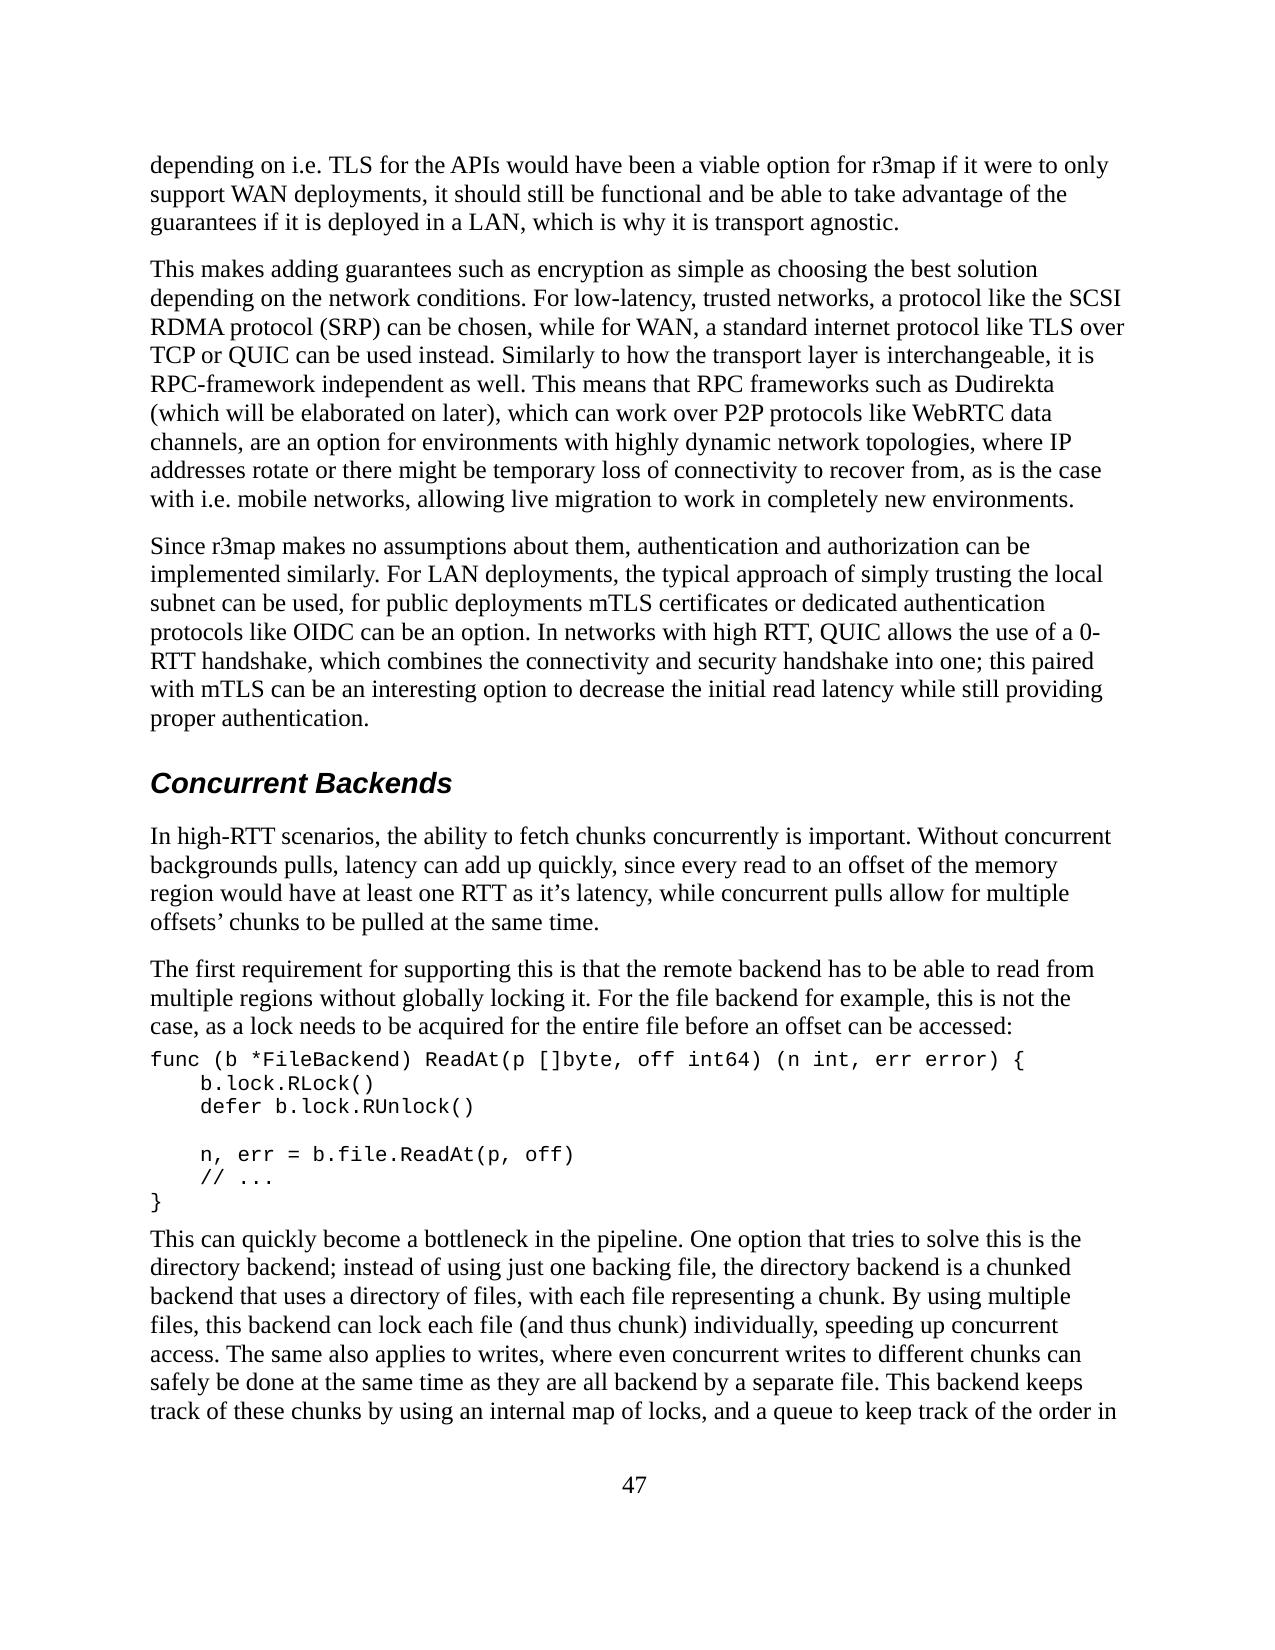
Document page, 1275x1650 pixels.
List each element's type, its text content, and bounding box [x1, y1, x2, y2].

text This makes adding guarantees such as encryption as simple as choosing the best solution depending on the network conditions. For low-latency, trusted networks, a protocol like the SCSI RDMA protocol (SRP) can be chosen, while for WAN, a standard internet protocol like TLS over TCP or QUIC can be used instead. Similarly to how the transport layer is interchangeable, it is RPC-framework independent as well. This means that RPC frameworks such as Dudirekta (which will be elaborated on later), which can work over P2P protocols like WebRTC data channels, are an option for environments with highly dynamic network topologies, where IP addresses rotate or there might be temporary loss of connectivity to recover from, as is the case with i.e. mobile networks, allowing live migration to work in completely new environments. [150, 254, 1125, 513]
subtitle Concurrent Backends [150, 766, 1125, 799]
text // ... [150, 1167, 1125, 1191]
text n, err = b.file.ReadAt(p, off) [150, 1144, 1125, 1167]
text In high-RTT scenarios, the ability to fetch chunks concurrently is important. Without concurrent backgrounds pulls, latency can add up quickly, since every read to an offset of the memory region would have at least one RTT as it’s latency, while concurrent pulls allow for multiple offsets’ chunks to be pulled at the same time. [150, 821, 1125, 936]
text b.lock.RLock() [150, 1073, 1125, 1096]
text func (b *FileBackend) ReadAt(p []byte, off int64) (n int, err error) { [150, 1049, 1125, 1073]
text defer b.lock.RUnlock() [150, 1096, 1125, 1120]
text The first requirement for supporting this is that the remote backend has to be able to read from multiple regions without globally locking it. For the file backend for example, this is not the case, as a lock needs to be acquired for the entire file before an offset can be accessed: [150, 954, 1125, 1040]
text Since r3map makes no assumptions about them, authentication and authorization can be implemented similarly. For LAN deployments, the typical approach of simply trusting the local subnet can be used, for public deployments mTLS certificates or dedicated authentication protocols like OIDC can be an option. In networks with high RTT, QUIC allows the use of a 0-RTT handshake, which combines the connectivity and security handshake into one; this paired with mTLS can be an interesting option to decrease the initial read latency while still providing proper authentication. [150, 531, 1125, 732]
text depending on i.e. TLS for the APIs would have been a viable option for r3map if it were to only support WAN deployments, it should still be functional and be able to take advantage of the guarantees if it is deployed in a LAN, which is why it is transport agnostic. [150, 150, 1125, 236]
text } [150, 1191, 1125, 1215]
text This can quickly become a bottleneck in the pipeline. One option that tries to solve this is the directory backend; instead of using just one backing file, the directory backend is a chunked backend that uses a directory of files, with each file representing a chunk. By using multiple files, this backend can lock each file (and thus chunk) individually, speeding up concurrent access. The same also applies to writes, where even concurrent writes to different chunks can safely be done at the same time as they are all backend by a separate file. This backend keeps track of these chunks by using an internal map of locks, and a queue to keep track of the order in [150, 1224, 1125, 1425]
